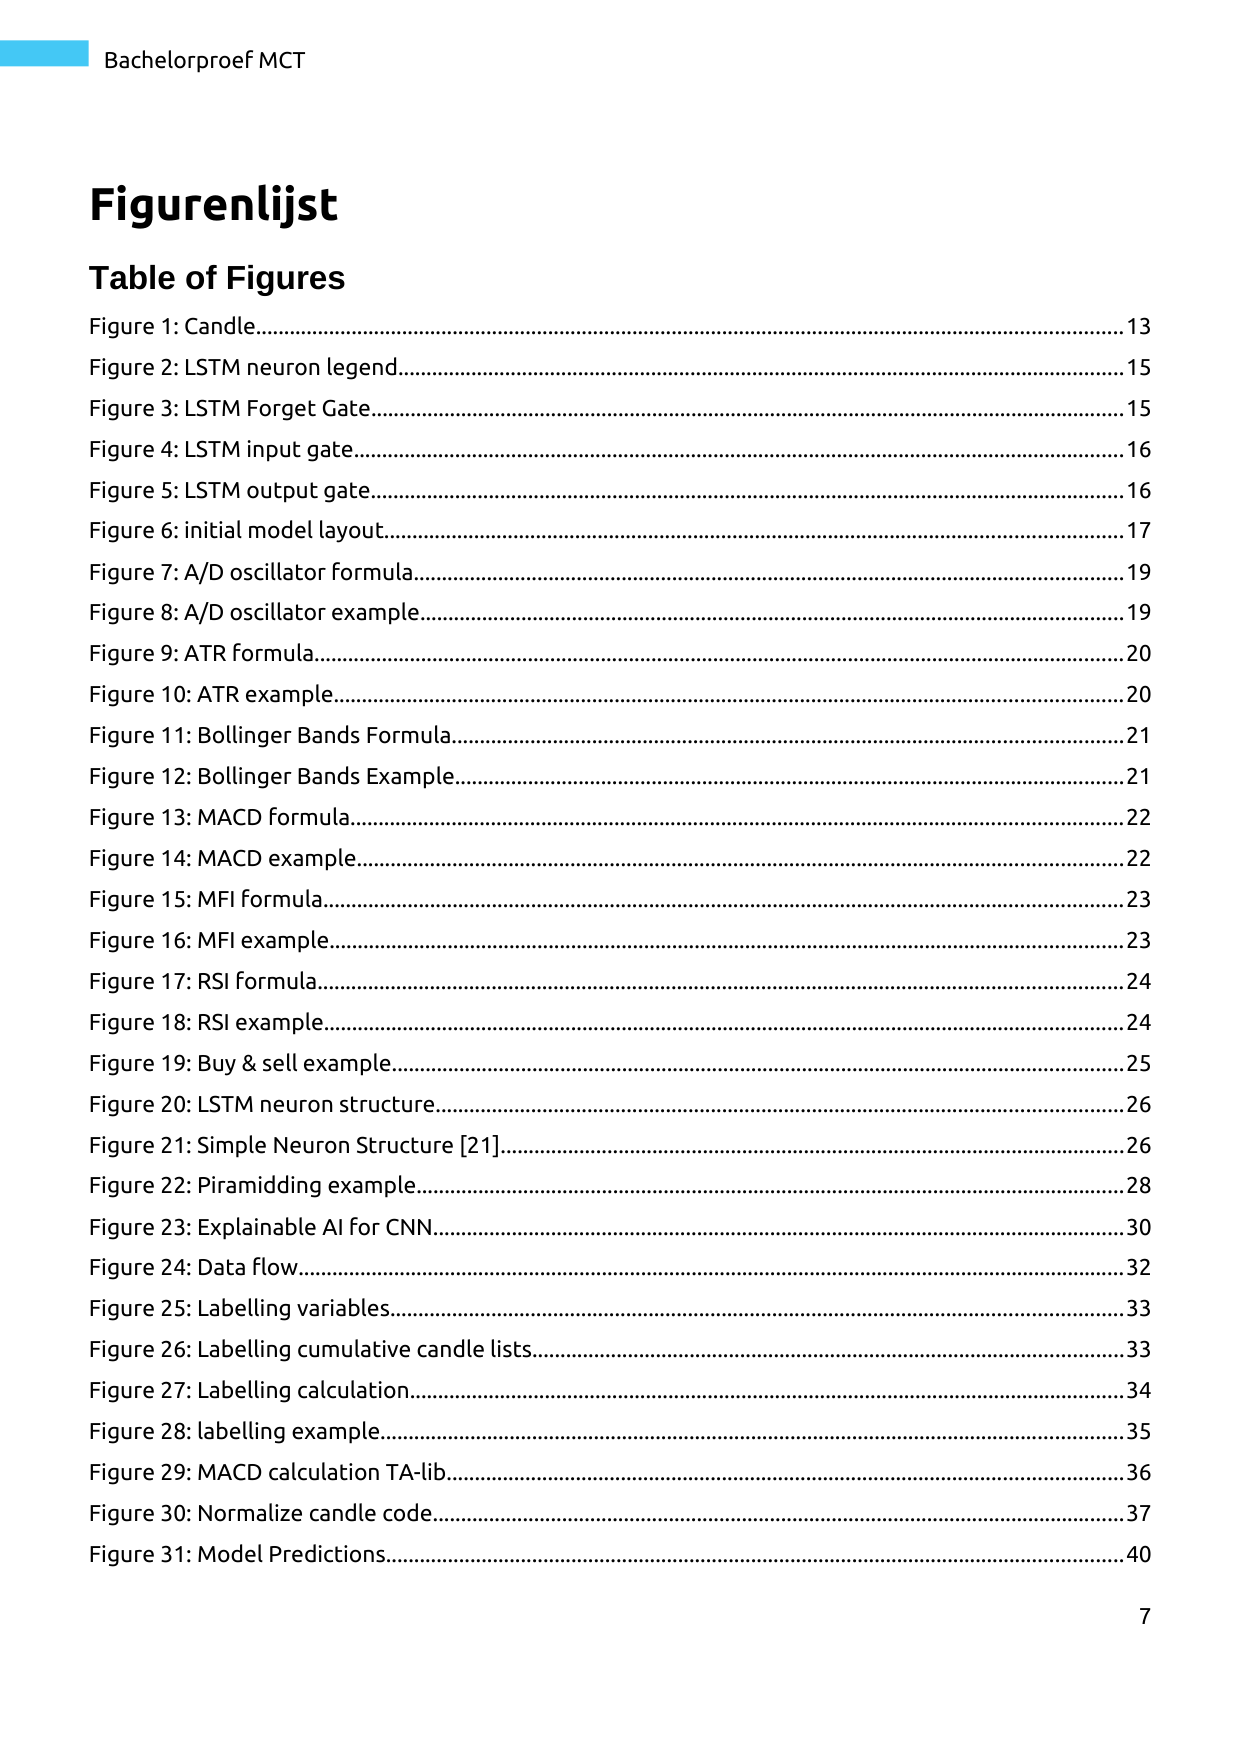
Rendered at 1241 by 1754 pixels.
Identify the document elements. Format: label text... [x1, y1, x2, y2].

text Figure 3: LSTM Forget Gate 15 [89, 394, 1152, 421]
text Figure 14: MACD example 22 [89, 844, 1152, 871]
text Figure 9: ATR formula 20 [89, 640, 1152, 666]
text Figure 22: Piramidding example 28 [89, 1172, 1152, 1198]
text Figure 2: LSTM neuron legend 15 [89, 353, 1152, 379]
text Figure 21: Simple Neuron Structure [21] 26 [89, 1131, 1152, 1157]
text Figure 10: ATR example 20 [89, 681, 1152, 707]
subtitle Figurenlijst [89, 177, 1152, 229]
text Figure 16: MFI example 23 [89, 926, 1152, 953]
text Figure 18: RSI example 24 [89, 1008, 1152, 1034]
text Figure 29: MACD calculation TA-lib 36 [89, 1458, 1152, 1485]
text Figure 13: MACD formula 22 [89, 803, 1152, 830]
text Figure 7: A/D oscillator formula 19 [89, 558, 1152, 584]
text Figure 12: Bollinger Bands Example 21 [89, 763, 1152, 789]
text Figure 31: Model Predictions 40 [89, 1540, 1152, 1567]
text Figure 11: Bollinger Bands Formula 21 [89, 722, 1152, 748]
subtitle Table of Figures [89, 258, 1152, 297]
text Figure 23: Explainable AI for CNN 30 [89, 1213, 1152, 1239]
text Figure 17: RSI formula 24 [89, 967, 1152, 994]
text Figure 20: LSTM neuron structure 26 [89, 1090, 1152, 1116]
text Figure 24: Data flow 32 [89, 1254, 1152, 1280]
text Figure 8: A/D oscillator example 19 [89, 599, 1152, 625]
text Figure 30: Normalize candle code 37 [89, 1499, 1152, 1526]
text Figure 5: LSTM output gate 16 [89, 476, 1152, 502]
text Figure 26: Labelling cumulative candle lists 33 [89, 1336, 1152, 1362]
text Figure 1: Candle 13 [89, 312, 1152, 339]
text Figure 6: initial model layout 17 [89, 517, 1152, 543]
text Figure 27: Labelling calculation 34 [89, 1377, 1152, 1403]
text Figure 15: MFI formula 23 [89, 885, 1152, 912]
text Figure 4: LSTM input gate 16 [89, 435, 1152, 461]
text Figure 28: labelling example 35 [89, 1418, 1152, 1444]
text Figure 25: Labelling variables 33 [89, 1295, 1152, 1321]
text Figure 19: Buy & sell example 25 [89, 1049, 1152, 1076]
